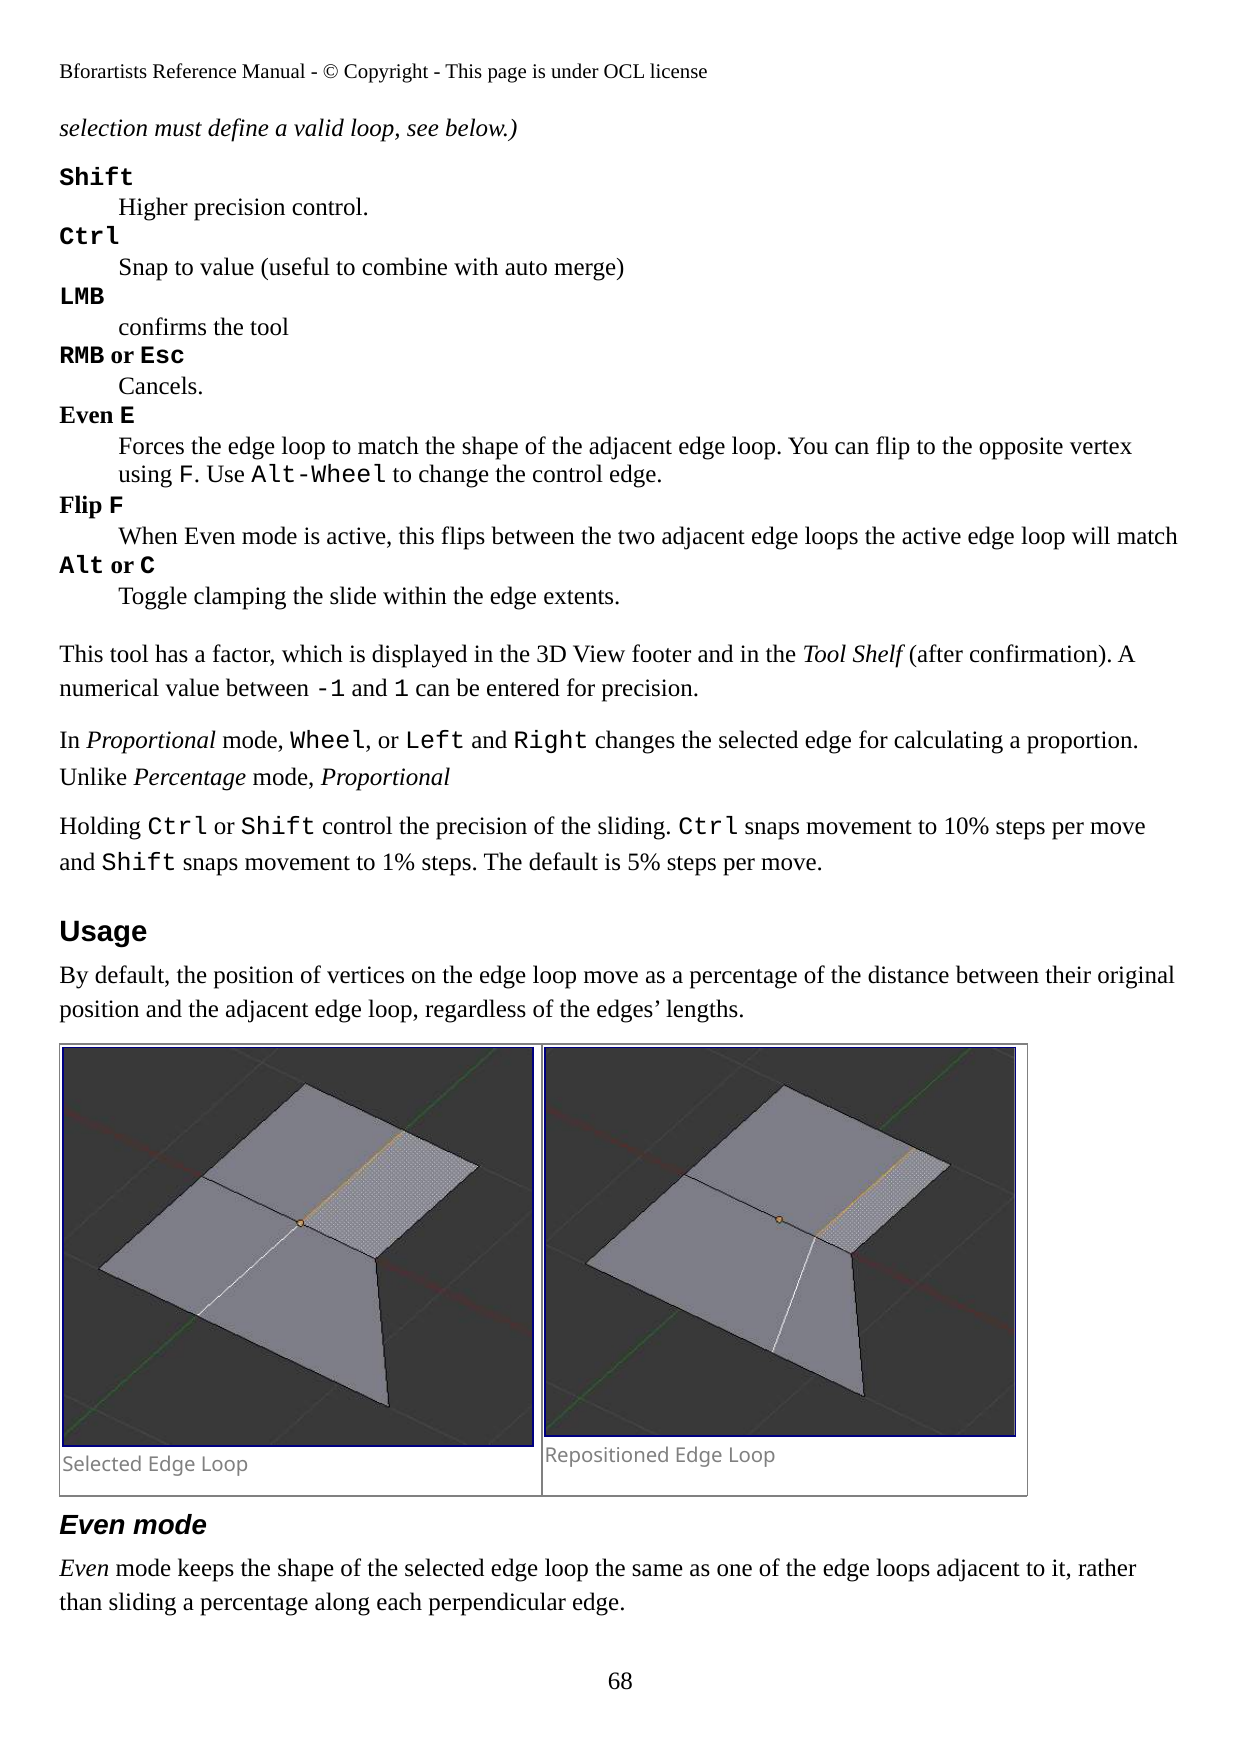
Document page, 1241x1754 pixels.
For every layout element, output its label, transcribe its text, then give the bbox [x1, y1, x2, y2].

subtitle RMB or Esc [59, 340, 1181, 371]
list Toggle clamping the slide within the edge extents. [118, 581, 1181, 609]
picture [64, 1048, 532, 1445]
table_header Selected Edge Loop [60, 1045, 541, 1495]
subtitle Alt or C [59, 550, 1181, 581]
subtitle LMB [59, 281, 1181, 312]
list Cancels. [118, 371, 1181, 400]
subtitle Even mode [59, 1508, 1181, 1540]
subtitle Shift [59, 162, 1181, 192]
text Even mode keeps the shape of the selected edge loop the same as one of the edge loops adjacent to it, rather than sliding a percentage along each perpendicular edge. [59, 1553, 1181, 1616]
subtitle Even E [59, 400, 1181, 431]
text Holding Ctrl or Shift control the precision of the sliding. Ctrl snaps movement to 10% steps per move and Shift snaps movement to 1% steps. The default is 5% steps per move. [59, 811, 1181, 878]
text This tool has a factor, which is displayed in the 3D View footer and in the Tool Shelf (after confirmation). A numerical value between -1 and 1 can be entered for precision. [59, 639, 1181, 704]
list Forces the edge loop to match the shape of the adjacent edge loop. You can flip to the opposite vertex using F. Use Alt-Wheel to change the control edge. [118, 431, 1181, 490]
text In Proportional mode, Wheel, or Left and Right changes the selected edge for calculating a proportion. Unlike Percentage mode, Proportional [59, 725, 1181, 790]
text selection must define a valid loop, see below.) [59, 113, 1181, 141]
list When Even mode is active, this flips between the two adjacent edge loops the active edge loop will match [118, 521, 1181, 550]
text By default, the position of vertices on the edge loop move as a percentage of the distance between their original position and the adjacent edge loop, regardless of the edges’ lengths. [59, 960, 1181, 1023]
subtitle Ctrl [59, 221, 1181, 252]
list Higher precision control. [118, 192, 1181, 221]
subtitle Usage [59, 913, 1181, 947]
list confirms the tool [118, 312, 1181, 340]
picture [546, 1048, 1015, 1435]
table_header Repositioned Edge Loop [543, 1045, 1027, 1495]
list Snap to value (useful to combine with auto merge) [118, 252, 1181, 281]
subtitle Flip F [59, 490, 1181, 521]
